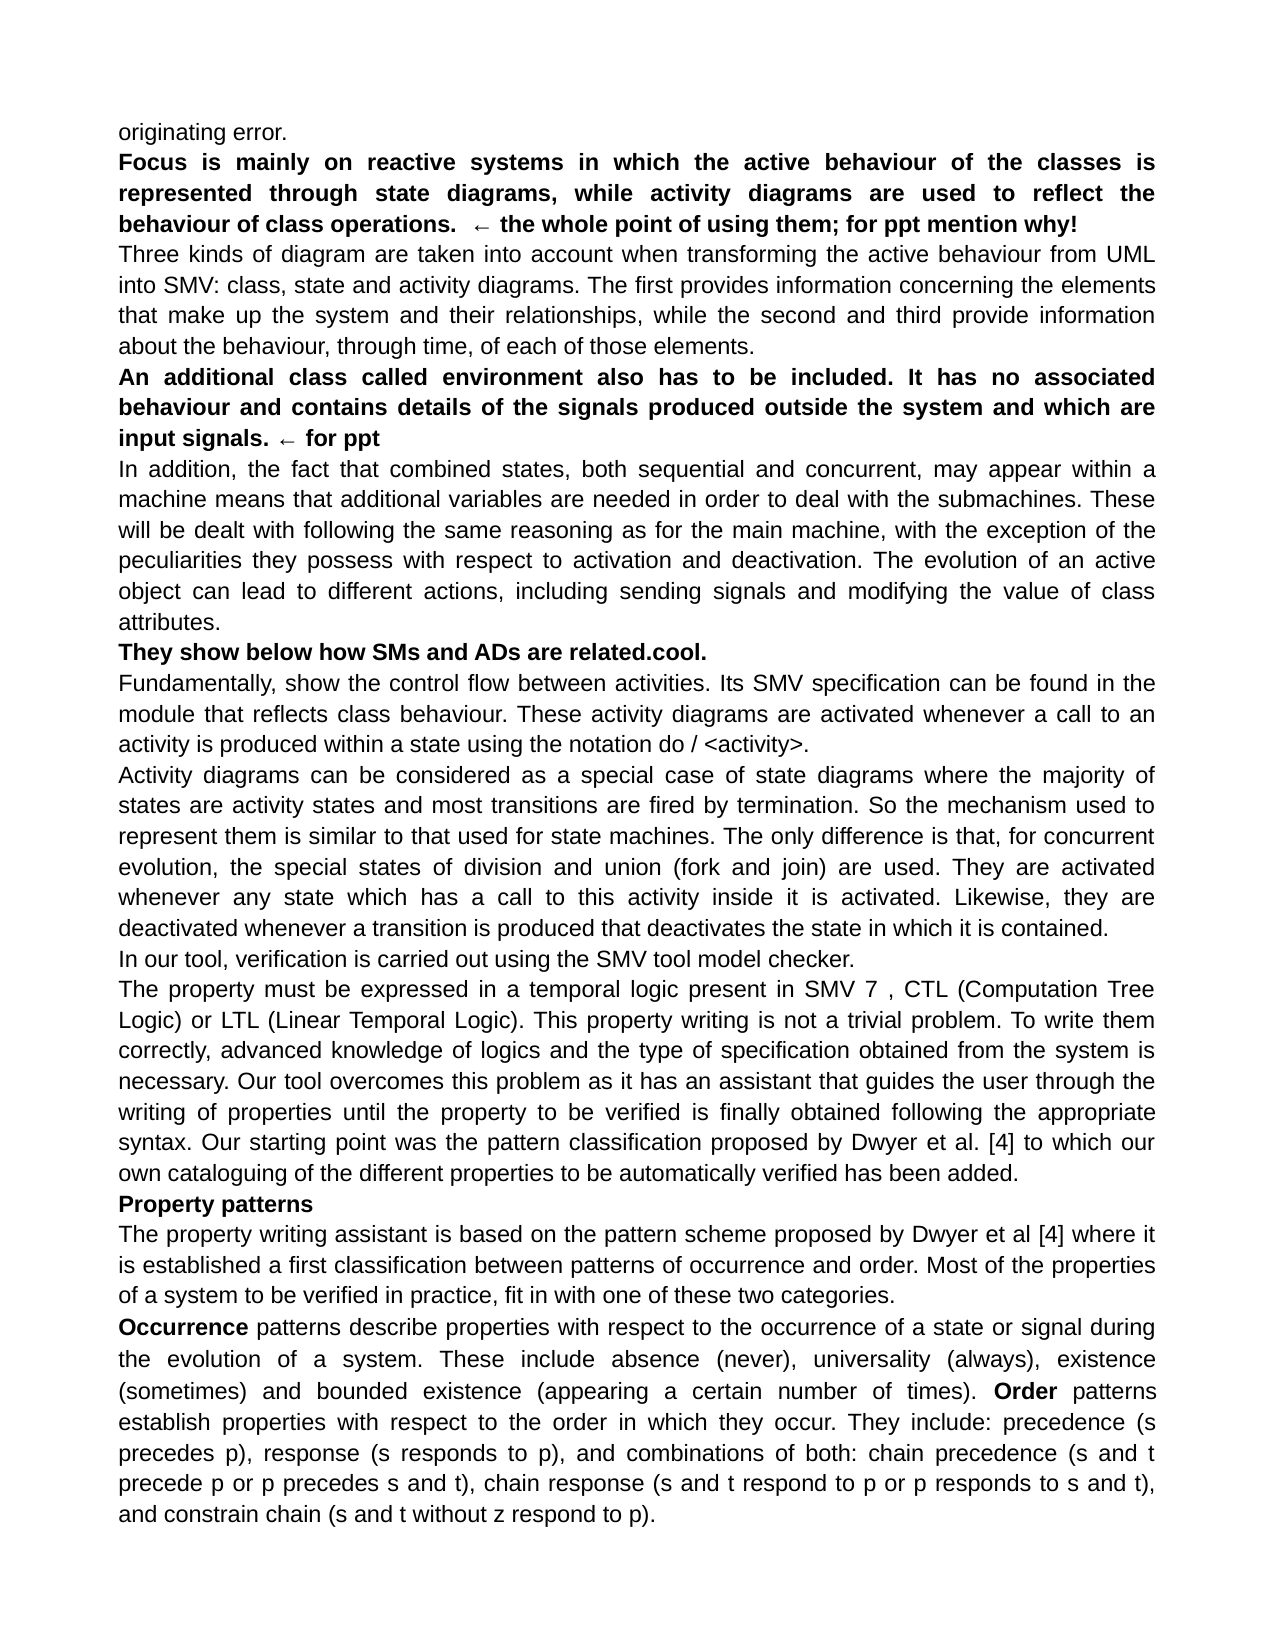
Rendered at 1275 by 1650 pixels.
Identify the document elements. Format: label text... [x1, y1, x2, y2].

text Three kinds of diagram are taken into account when transforming the active behaviour from UML into SMV: class, state and activity diagrams. The first provides information concerning the elements that make up the system and their relationships, while the second and third provide information about the behaviour, through time, of each of those elements. [118, 241, 1157, 359]
text The property writing assistant is based on the pattern scheme proposed by Dwyer et al [4] where it is established a first classification between patterns of occurrence and order. Most of the properties of a system to be verified in practice, fit in with one of these two categories. [118, 1221, 1157, 1309]
text Activity diagrams can be considered as a special case of state diagrams where the majority of states are activity states and most transitions are fired by termination. So the mechanism used to represent them is similar to that used for state machines. The only difference is that, for concurrent evolution, the special states of division and union (fork and join) are used. They are activated whenever any state which has a call to this activity inside it is activated. Likewise, they are deactivated whenever a transition is produced that deactivates the state in which it is contained. [118, 761, 1157, 941]
text An additional class called environment also has to be included. It has no associated behaviour and contains details of the signals produced outside the system and which are input signals. ← for ppt [118, 363, 1157, 451]
text The property must be expressed in a temporal logic present in SMV 7 , CTL (Computation Tree Logic) or LTL (Linear Temporal Logic). This property writing is not a trivial problem. To write them correctly, advanced knowledge of logics and the type of specification obtained from the system is necessary. Our tool overcomes this problem as it has an assistant that guides the user through the writing of properties until the property to be verified is finally obtained following the appropriate syntax. Our starting point was the pattern classification proposed by Dwyer et al. [4] to which our own cataloguing of the different properties to be automatically verified has been added. [118, 976, 1157, 1186]
text They show below how SMs and ADs are related.cool. [118, 639, 1157, 666]
text Property patterns [118, 1190, 1157, 1217]
text In addition, the fact that combined states, both sequential and concurrent, may appear within a machine means that additional variables are needed in order to deal with the submachines. These will be dealt with following the same reasoning as for the main machine, with the exception of the peculiarities they possess with respect to activation and deactivation. The evolution of an active object can lead to different actions, including sending signals and modifying the value of class attributes. [118, 455, 1157, 635]
text Focus is mainly on reactive systems in which the active behaviour of the classes is represented through state diagrams, while activity diagrams are used to reflect the behaviour of class operations. ← the whole point of using them; for ppt mention why! [118, 149, 1157, 237]
text Fundamentally, show the control flow between activities. Its SMV specification can be found in the module that reflects class behaviour. These activity diagrams are activated whenever a call to an activity is produced within a state using the notation do / <activity>. [118, 669, 1157, 757]
text originating error. [118, 118, 1157, 145]
text Occurrence patterns describe properties with respect to the occurrence of a state or signal during the evolution of a system. These include absence (never), universality (always), existence (sometimes) and bounded existence (appearing a certain number of times). Order patterns establish properties with respect to the order in which they occur. They include: precedence (s precedes p), response (s responds to p), and combinations of both: chain precedence (s and t precede p or p precedes s and t), chain response (s and t respond to p or p responds to s and t), and constrain chain (s and t without z respond to p). [118, 1312, 1157, 1527]
text In our tool, verification is carried out using the SMV tool model checker. [118, 945, 1157, 972]
